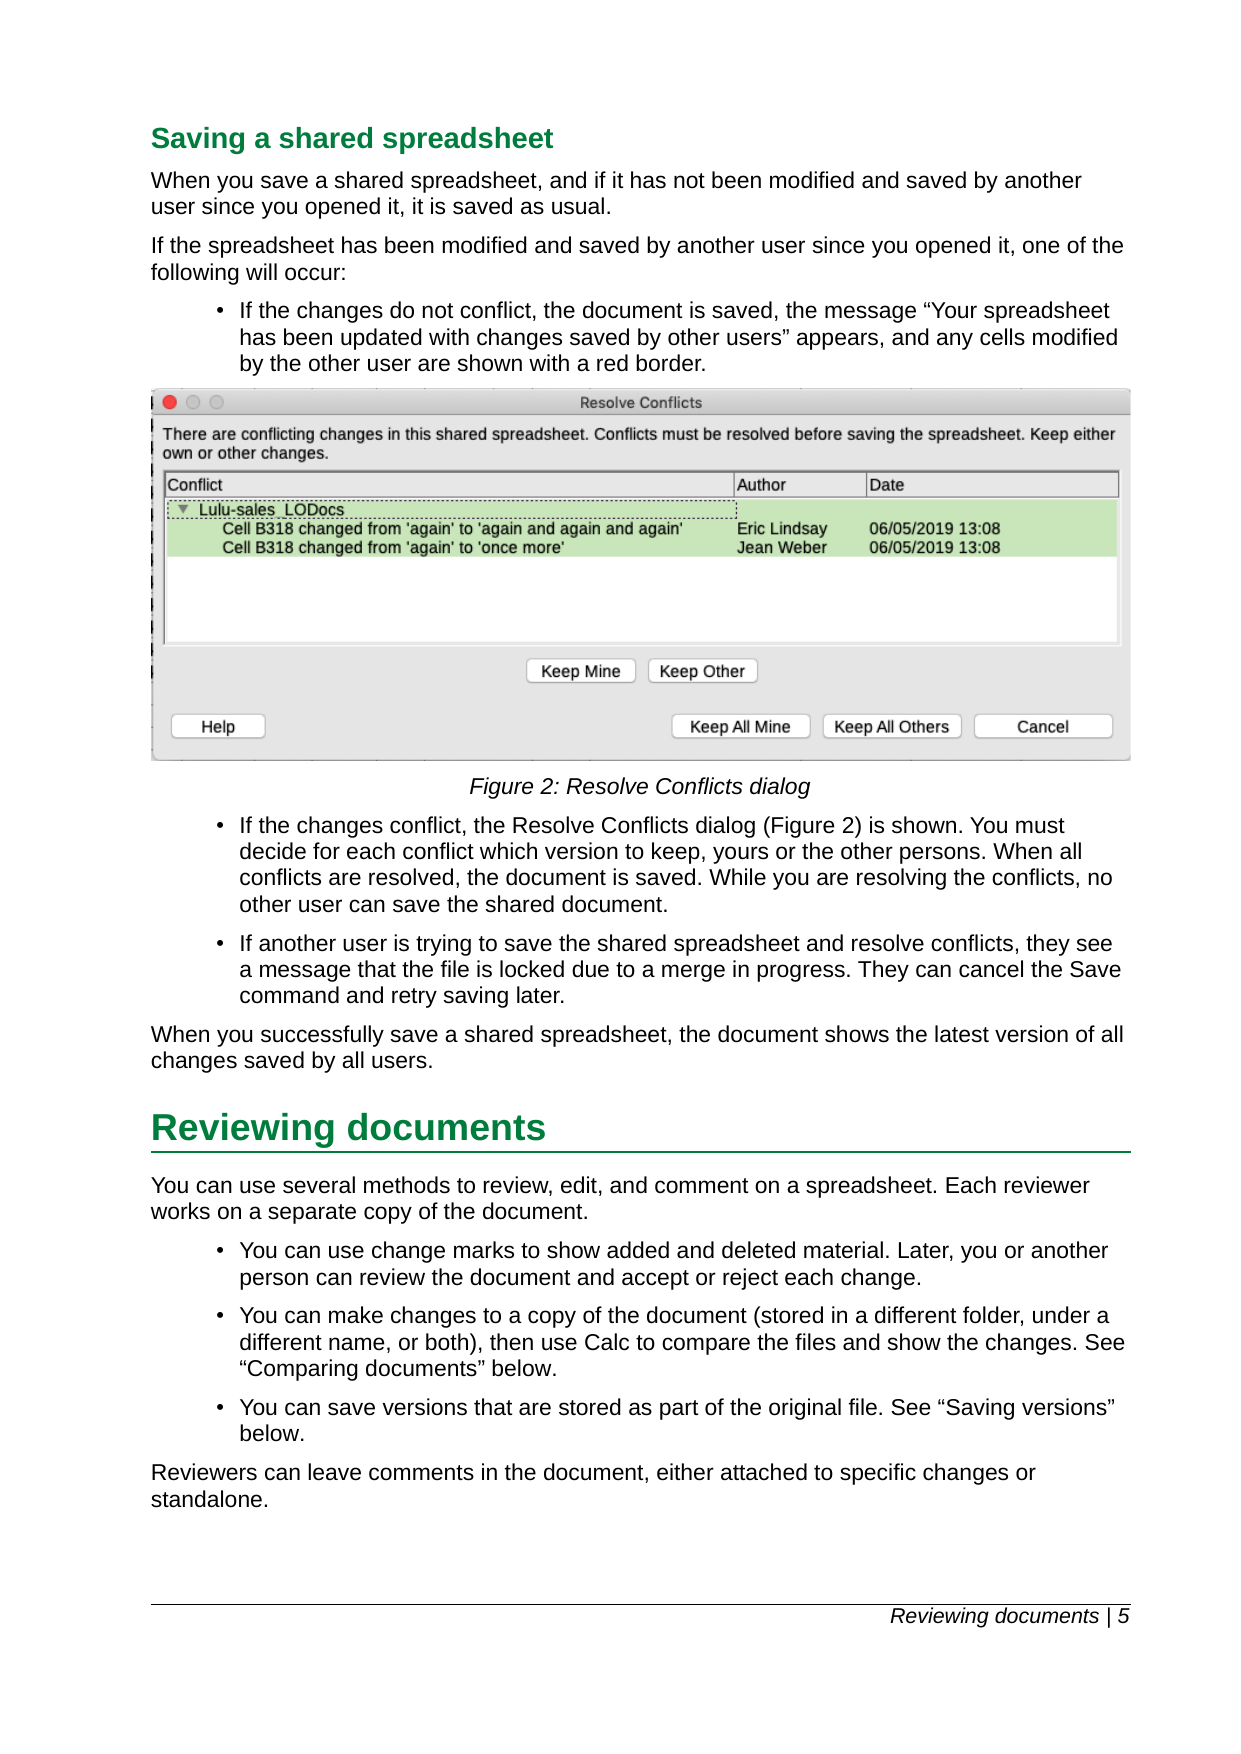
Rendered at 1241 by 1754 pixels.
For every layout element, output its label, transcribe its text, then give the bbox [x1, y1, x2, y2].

picture [151, 388, 1131, 761]
list You can save versions that are stored as part of the original file. See “Saving versions” below. [224, 1394, 1131, 1447]
text Reviewers can leave comments in the document, either attached to specific changes or standalone. [151, 1459, 1131, 1512]
subtitle Saving a shared spreadsheet [151, 121, 1131, 154]
list You can use change marks to show added and deleted material. Later, you or another person can review the document and accept or reject each change. [224, 1237, 1131, 1290]
list If the spreadsheet has been modified and saved by another user since you opened it, one of the following will occur: [151, 232, 1131, 285]
list You can make changes to a copy of the document (stored in a different folder, under a different name, or both), then use Calc to compare the files and show the changes. See “Comparing documents” below. [224, 1302, 1131, 1381]
list If the changes conflict, the Resolve Conflicts dialog (Figure 2) is shown. You must decide for each conflict which version to keep, yours or the other persons. When all conflicts are resolved, the document is saved. While you are resolving the conflicts, no other user can save the shared document. [224, 812, 1131, 917]
text When you successfully save a shared spreadsheet, the document shows the latest version of all changes saved by all users. [151, 1021, 1131, 1074]
text When you save a shared spreadsheet, and if it has not been modified and saved by another user since you opened it, it is saved as usual. [151, 167, 1131, 220]
text Figure 2: Resolve Conflicts dialog [151, 773, 1131, 799]
list You can use several methods to review, edit, and comment on a spreadsheet. Each reviewer works on a separate copy of the document. [151, 1172, 1131, 1225]
subtitle Reviewing documents [151, 1105, 1131, 1151]
list If another user is trying to save the shared spreadsheet and resolve conflicts, they see a message that the file is locked due to a merge in progress. They can cancel the Save command and retry saving later. [224, 929, 1131, 1008]
list If the changes do not conflict, the document is saved, the message “Your spreadsheet has been updated with changes saved by other users” appears, and any cells modified by the other user are shown with a red border. [224, 297, 1131, 376]
